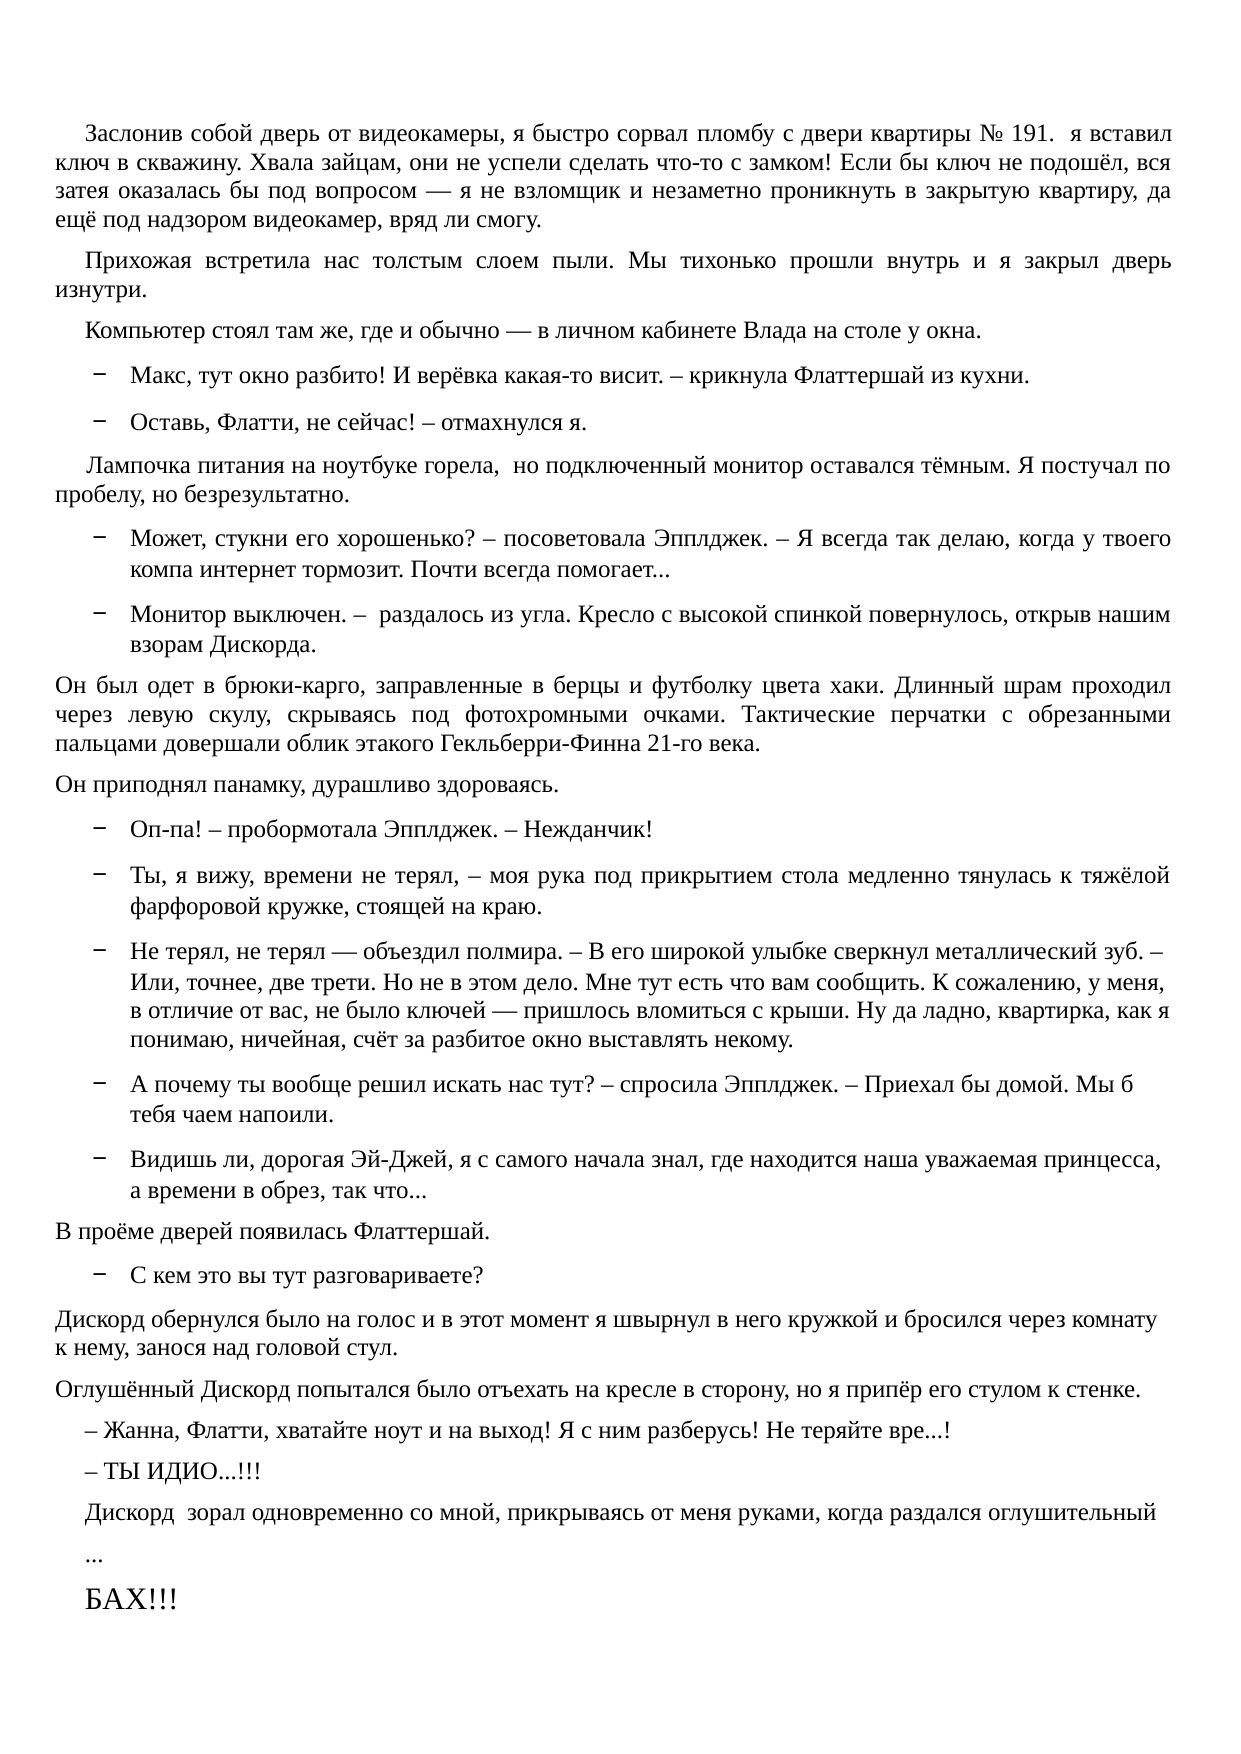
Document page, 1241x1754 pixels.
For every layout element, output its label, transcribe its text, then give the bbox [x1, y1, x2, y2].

text Лампочка питания на ноутбуке горела, но подключенный монитор оставался тёмным. Я постучал по пробелу, но безрезультатно. [55, 450, 1172, 507]
text Компьютер стоял там же, где и обычно — в личном кабинете Влада на столе у окна. [55, 316, 1172, 344]
list Не терял, не терял — объездил полмира. – В его широкой улыбке сверкнул металлический зуб. – Или, точнее, две трети. Но не в этом дело. Мне тут есть что вам сообщить. К сожалению, у меня, в отличие от вас, не было ключей — пришлось вломиться с крыши. Ну да ладно, квартирка, как я понимаю, ничейная, счёт за разбитое окно выставлять некому. [92, 932, 1172, 1053]
list А почему ты вообще решил искать нас тут? – спросила Эпплджек. – Приехал бы домой. Мы б тебя чаем напоили. [92, 1065, 1172, 1128]
list Может, стукни его хорошенько? – посоветовала Эпплджек. – Я всегда так делаю, когда у твоего компа интернет тормозит. Почти всегда помогает... [92, 520, 1172, 583]
text Оглушённый Дискорд попытался было отъехать на кресле в сторону, но я припёр его стулом к стенке. [55, 1374, 1172, 1402]
list Монитор выключен. – раздалось из угла. Кресло с высокой спинкой повернулось, открыв нашим взорам Дискорда. [92, 595, 1172, 658]
text – ТЫ ИДИО...!!! [55, 1456, 1172, 1485]
text Дискорд зорал одновременно со мной, прикрываясь от меня руками, когда раздался оглушительный [55, 1497, 1172, 1526]
list С кем это вы тут разговариваете? [92, 1257, 1172, 1291]
text Заслонив собой дверь от видеокамеры, я быстро сорвал пломбу с двери квартиры № 191. я вставил ключ в скважину. Хвала зайцам, они не успели сделать что-то с замком! Если бы ключ не подошёл, вся затея оказалась бы под вопросом — я не взломщик и незаметно проникнуть в закрытую квартиру, да ещё под надзором видеокамер, вряд ли смогу. [55, 118, 1172, 233]
list Оставь, Флатти, не сейчас! – отмахнулся я. [92, 403, 1172, 437]
list Ты, я вижу, времени не терял, – моя рука под прикрытием стола медленно тянулась к тяжёлой фарфоровой кружке, стоящей на краю. [92, 857, 1172, 920]
list Макс, тут окно разбито! И верёвка какая-то висит. – крикнула Флаттершай из кухни. [92, 357, 1172, 391]
text ... [55, 1539, 1172, 1567]
list Оп-па! – пробормотала Эпплджек. – Нежданчик! [92, 811, 1172, 845]
list Видишь ли, дорогая Эй-Джей, я с самого начала знал, где находится наша уважаемая принцесса, а времени в обрез, так что... [92, 1141, 1172, 1203]
text БАХ!!! [55, 1580, 1172, 1616]
text В проёме дверей появилась Флаттершай. [55, 1216, 1172, 1245]
text – Жанна, Флатти, хватайте ноут и на выход! Я с ним разберусь! Не теряйте вре...! [55, 1415, 1172, 1444]
list Дискорд обернулся было на голос и в этот момент я швырнул в него кружкой и бросился через комнату к нему, занося над головой стул. [55, 1304, 1172, 1361]
text Он был одет в брюки-карго, заправленные в берцы и футболку цвета хаки. Длинный шрам проходил через левую скулу, скрываясь под фотохромными очками. Тактические перчатки с обрезанными пальцами довершали облик этакого Гекльберри-Финна 21-го века. [55, 671, 1172, 757]
text Он приподнял панамку, дурашливо здороваясь. [55, 769, 1172, 798]
text Прихожая встретила нас толстым слоем пыли. Мы тихонько прошли внутрь и я закрыл дверь изнутри. [55, 246, 1172, 303]
